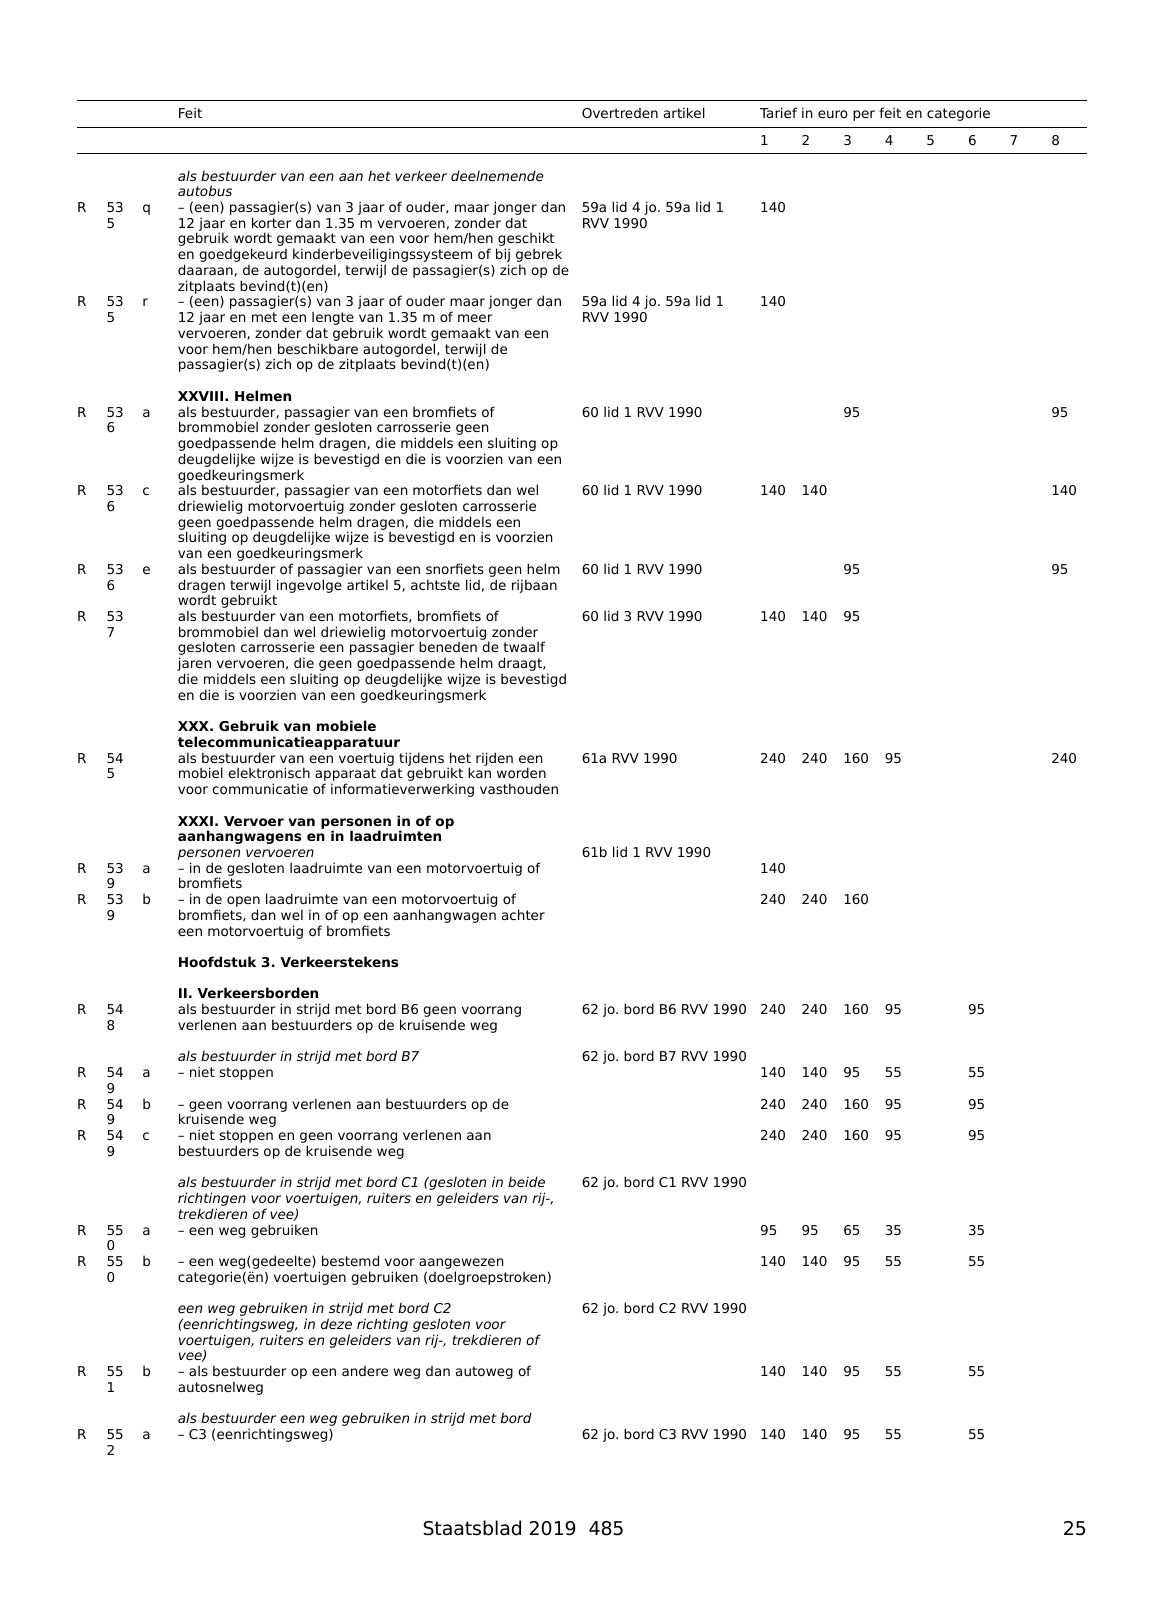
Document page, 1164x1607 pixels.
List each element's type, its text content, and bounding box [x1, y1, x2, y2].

table_cell [77, 1049, 101, 1065]
table_cell [101, 939, 136, 955]
table_cell 55 [879, 1427, 920, 1458]
table_cell [136, 1285, 172, 1301]
table_cell [754, 1285, 796, 1301]
table_cell 548 [101, 1002, 136, 1033]
table_cell [796, 813, 837, 845]
table_cell [77, 939, 101, 955]
table_cell XXXI. Vervoer van personen in of op aanhangwagens en in laadruimten [172, 813, 576, 845]
table_cell [754, 373, 796, 389]
table_cell [962, 609, 1003, 703]
table_cell [101, 169, 136, 200]
table_cell 6 [962, 128, 1003, 153]
table_cell [754, 1301, 796, 1364]
table_cell [920, 562, 962, 609]
table_cell als bestuurder van een aan het verkeer deelnemende autobus [172, 169, 576, 200]
table_cell [136, 845, 172, 861]
table_cell [576, 1285, 754, 1301]
table_cell – als bestuurder op een andere weg dan autoweg of autosnelweg [172, 1364, 576, 1395]
table_cell [1045, 154, 1087, 168]
table_cell 140 [796, 483, 837, 562]
table_header [101, 101, 136, 127]
table_cell [576, 1222, 754, 1254]
table_cell r [136, 294, 172, 373]
table_cell [172, 373, 576, 389]
table_cell [1045, 861, 1087, 892]
table_cell [796, 1159, 837, 1175]
table_cell [754, 389, 796, 404]
table_cell [962, 404, 1003, 483]
table_cell a [136, 1065, 172, 1096]
table_cell [101, 1395, 136, 1411]
table_cell [879, 404, 920, 483]
table_cell [136, 373, 172, 389]
table_cell [920, 703, 962, 719]
table_cell [1004, 404, 1045, 483]
table_cell R [77, 1065, 101, 1096]
table_cell 240 [796, 750, 837, 798]
table_cell [1045, 845, 1087, 861]
table_cell [1045, 986, 1087, 1002]
table_cell [136, 955, 172, 971]
table_cell [879, 703, 920, 719]
table_cell [962, 813, 1003, 845]
table_cell [1004, 971, 1045, 986]
table_cell [101, 373, 136, 389]
table_cell [172, 1285, 576, 1301]
table_cell [1045, 1002, 1087, 1033]
table_cell 140 [1045, 483, 1087, 562]
table_cell R [77, 750, 101, 798]
table_cell 95 [879, 1002, 920, 1033]
table_cell [1045, 798, 1087, 813]
table_cell 95 [962, 1096, 1003, 1128]
table_cell [920, 294, 962, 373]
table_cell [101, 971, 136, 986]
table_cell [77, 1175, 101, 1222]
table_cell [1004, 1096, 1045, 1128]
table_cell [796, 562, 837, 609]
table_cell [576, 798, 754, 813]
table_cell [1004, 1175, 1045, 1222]
table_cell [77, 373, 101, 389]
table_cell [136, 1301, 172, 1364]
table_cell 140 [754, 1254, 796, 1285]
table_cell 4 [879, 128, 920, 153]
table_cell [920, 483, 962, 562]
table_cell 62 jo. bord B7 RVV 1990 [576, 1049, 754, 1065]
table_header Overtreden artikel [576, 101, 754, 127]
table_cell 240 [796, 892, 837, 939]
table_cell [754, 1034, 796, 1049]
table_cell [101, 955, 136, 971]
table_cell [920, 154, 962, 168]
table_cell [962, 1301, 1003, 1364]
table_cell – in de gesloten laadruimte van een motorvoertuig of bromfiets [172, 861, 576, 892]
table_cell [77, 128, 101, 153]
table_cell [754, 719, 796, 750]
table_cell [920, 719, 962, 750]
table_cell [136, 750, 172, 798]
table_cell [101, 1049, 136, 1065]
table_cell 60 lid 1 RVV 1990 [576, 404, 754, 483]
table_cell [136, 703, 172, 719]
table_cell [77, 1411, 101, 1427]
table_cell 160 [837, 750, 879, 798]
table_cell [796, 200, 837, 294]
table_cell [1004, 813, 1045, 845]
table_cell b [136, 1364, 172, 1395]
table_cell 240 [796, 1096, 837, 1128]
table_cell R [77, 1364, 101, 1395]
table_cell R [77, 1427, 101, 1458]
table_cell [576, 861, 754, 892]
table_cell 62 jo. bord C3 RVV 1990 [576, 1427, 754, 1458]
table_cell [1004, 861, 1045, 892]
table_cell [754, 813, 796, 845]
table_cell [754, 1159, 796, 1175]
table_cell [837, 1159, 879, 1175]
table_cell 5 [920, 128, 962, 153]
table_cell 535 [101, 200, 136, 294]
table_cell [101, 813, 136, 845]
table_cell [920, 986, 962, 1002]
table_cell [1004, 373, 1045, 389]
table_cell [920, 169, 962, 200]
table_cell [920, 861, 962, 892]
table_cell [576, 1411, 754, 1427]
table_cell [1004, 200, 1045, 294]
table_cell [1045, 1049, 1087, 1065]
table_cell 140 [796, 609, 837, 703]
table_cell [101, 1285, 136, 1301]
table_cell [920, 1175, 962, 1222]
table_cell 160 [837, 1002, 879, 1033]
table_cell [136, 128, 172, 153]
table_cell [576, 971, 754, 986]
table_cell [837, 845, 879, 861]
table_cell [920, 813, 962, 845]
table_cell [576, 1034, 754, 1049]
table_cell [1045, 1065, 1087, 1096]
table_cell [837, 389, 879, 404]
table_cell [920, 1222, 962, 1254]
table_cell 2 [796, 128, 837, 153]
table_cell [796, 1395, 837, 1411]
table_cell als bestuurder in strijd met bord B7 [172, 1049, 576, 1065]
table_cell [962, 294, 1003, 373]
table_cell 539 [101, 892, 136, 939]
table_cell R [77, 404, 101, 483]
table_header [77, 101, 101, 127]
table_cell [136, 971, 172, 986]
table_cell 7 [1004, 128, 1045, 153]
table_cell a [136, 1222, 172, 1254]
table_cell [754, 845, 796, 861]
table_cell [837, 939, 879, 955]
table_cell [879, 939, 920, 955]
table_cell 95 [879, 1096, 920, 1128]
table_cell [962, 1034, 1003, 1049]
table_cell [136, 1049, 172, 1065]
table_cell [1004, 1222, 1045, 1254]
table_cell [962, 562, 1003, 609]
table_cell b [136, 1096, 172, 1128]
table_cell [1045, 1159, 1087, 1175]
table_cell [1004, 389, 1045, 404]
table_cell [576, 1128, 754, 1159]
table_cell 160 [837, 1128, 879, 1159]
table_cell [920, 750, 962, 798]
table_cell [879, 955, 920, 971]
table_cell [796, 798, 837, 813]
table_cell [754, 955, 796, 971]
table_cell e [136, 562, 172, 609]
table_cell [962, 1411, 1003, 1427]
table_cell [962, 389, 1003, 404]
table_cell – (een) passagier(s) van 3 jaar of ouder, maar jonger dan 12 jaar en korter dan 1.35 m vervoeren, zonder dat gebruik wordt gemaakt van een voor hem/hen geschikt en goedgekeurd kinderbeveiligingssysteem of bij gebrek daaraan, de autogordel, terwijl de passagier(s) zich op de zitplaats bevind(t)(en) [172, 200, 576, 294]
table_cell [879, 986, 920, 1002]
table_cell [879, 1411, 920, 1427]
table_cell [796, 986, 837, 1002]
table_cell [962, 1395, 1003, 1411]
table_cell [77, 1285, 101, 1301]
table_cell [920, 845, 962, 861]
table_cell [136, 719, 172, 750]
table_cell [962, 986, 1003, 1002]
table_cell [576, 703, 754, 719]
table_cell [754, 1175, 796, 1222]
table_cell 551 [101, 1364, 136, 1395]
table_cell [796, 1034, 837, 1049]
table_cell 61a RVV 1990 [576, 750, 754, 798]
table_cell [1004, 562, 1045, 609]
table_cell [879, 169, 920, 200]
table_cell R [77, 1254, 101, 1285]
table_cell XXX. Gebruik van mobiele telecommunicatieapparatuur [172, 719, 576, 750]
table_cell R [77, 562, 101, 609]
table_cell [837, 719, 879, 750]
table_cell [576, 373, 754, 389]
table_cell R [77, 861, 101, 892]
table_cell [837, 798, 879, 813]
table_cell als bestuurder of passagier van een snorfiets geen helm dragen terwijl ingevolge artikel 5, achtste lid, de rijbaan wordt gebruikt [172, 562, 576, 609]
table_cell 35 [962, 1222, 1003, 1254]
table_cell [879, 861, 920, 892]
table_cell [1045, 939, 1087, 955]
table_cell [172, 939, 576, 955]
table_cell 65 [837, 1222, 879, 1254]
table_cell [77, 971, 101, 986]
table_cell – niet stoppen [172, 1065, 576, 1096]
table_cell [879, 1049, 920, 1065]
table_cell [1045, 1096, 1087, 1128]
table_cell [796, 389, 837, 404]
table_cell [796, 845, 837, 861]
table_cell 8 [1045, 128, 1087, 153]
table_cell [1004, 1364, 1045, 1395]
table_cell [1004, 1427, 1045, 1458]
table_cell [837, 373, 879, 389]
table_cell als bestuurder een weg gebruiken in strijd met bord [172, 1411, 576, 1427]
table_cell [920, 609, 962, 703]
table_cell 95 [754, 1222, 796, 1254]
table_cell 550 [101, 1222, 136, 1254]
table_cell [920, 389, 962, 404]
table_cell [920, 1128, 962, 1159]
table_cell [879, 1395, 920, 1411]
table_cell 95 [837, 609, 879, 703]
table_cell [1004, 609, 1045, 703]
table_cell [920, 892, 962, 939]
table_cell [962, 169, 1003, 200]
table_cell 160 [837, 892, 879, 939]
table_cell [1045, 373, 1087, 389]
table_cell [879, 971, 920, 986]
table_cell [920, 1301, 962, 1364]
table_cell [879, 154, 920, 168]
table_cell 95 [962, 1002, 1003, 1033]
table_cell 552 [101, 1427, 136, 1458]
table_cell R [77, 1128, 101, 1159]
table_cell [1045, 1254, 1087, 1285]
table_cell [1004, 955, 1045, 971]
table_cell [77, 169, 101, 200]
table_cell [77, 986, 101, 1002]
table_cell 62 jo. bord B6 RVV 1990 [576, 1002, 754, 1033]
table_cell [1004, 986, 1045, 1002]
table_cell [172, 128, 576, 153]
table_cell [1004, 294, 1045, 373]
table_cell [837, 986, 879, 1002]
table_cell [920, 1002, 962, 1033]
table_cell [576, 1364, 754, 1395]
table_cell [1045, 1175, 1087, 1222]
table_cell [796, 939, 837, 955]
table_cell [1004, 1411, 1045, 1427]
table_cell [136, 813, 172, 845]
table_header Feit [172, 101, 576, 127]
table_cell [754, 798, 796, 813]
table_cell [962, 483, 1003, 562]
table_cell [796, 373, 837, 389]
table_cell [920, 1427, 962, 1458]
table_cell 140 [754, 861, 796, 892]
table_cell – een weg gebruiken [172, 1222, 576, 1254]
table_cell R [77, 1222, 101, 1254]
table_cell 95 [1045, 562, 1087, 609]
table_cell [796, 169, 837, 200]
table_cell [101, 1301, 136, 1364]
table_cell [136, 1034, 172, 1049]
table_cell [796, 1411, 837, 1427]
table_cell 60 lid 3 RVV 1990 [576, 609, 754, 703]
table_cell [101, 389, 136, 404]
table_cell [837, 483, 879, 562]
table_cell [576, 1065, 754, 1096]
table_cell [962, 703, 1003, 719]
table_cell 140 [754, 483, 796, 562]
table_cell [879, 1159, 920, 1175]
table_cell [837, 1301, 879, 1364]
table_cell [920, 1065, 962, 1096]
table_cell [576, 169, 754, 200]
table_cell 240 [754, 1002, 796, 1033]
table_cell R [77, 892, 101, 939]
table_cell [920, 1034, 962, 1049]
table_cell [1004, 1002, 1045, 1033]
table_cell 140 [796, 1254, 837, 1285]
table_cell [754, 1395, 796, 1411]
table_cell 3 [837, 128, 879, 153]
table_cell 140 [754, 1427, 796, 1458]
table_cell 240 [796, 1002, 837, 1033]
table_cell 140 [796, 1065, 837, 1096]
table_cell 140 [754, 1364, 796, 1395]
table_cell a [136, 404, 172, 483]
table_cell 140 [796, 1427, 837, 1458]
table_cell [576, 719, 754, 750]
table_cell [920, 955, 962, 971]
table_cell [1045, 1411, 1087, 1427]
table_cell [879, 1034, 920, 1049]
table_cell 536 [101, 483, 136, 562]
table_cell [101, 154, 136, 168]
table_cell – geen voorrang verlenen aan bestuurders op de kruisende weg [172, 1096, 576, 1128]
table_cell 240 [796, 1128, 837, 1159]
table_cell R [77, 1002, 101, 1033]
table_cell 55 [879, 1065, 920, 1096]
table_cell 35 [879, 1222, 920, 1254]
table_cell [754, 154, 796, 168]
table_cell [962, 892, 1003, 939]
table_cell [101, 128, 136, 153]
table_cell [962, 200, 1003, 294]
table_cell 62 jo. bord C1 RVV 1990 [576, 1175, 754, 1222]
table_cell [1045, 719, 1087, 750]
table_cell [837, 703, 879, 719]
table_cell [920, 1159, 962, 1175]
table_cell [1045, 1427, 1087, 1458]
table_cell 62 jo. bord C2 RVV 1990 [576, 1301, 754, 1364]
table_cell [796, 294, 837, 373]
table_cell II. Verkeersborden [172, 986, 576, 1002]
table_cell [1045, 294, 1087, 373]
table_cell [837, 1175, 879, 1222]
table_cell [576, 986, 754, 1002]
table_cell [1045, 813, 1087, 845]
table_cell c [136, 1128, 172, 1159]
table_cell – niet stoppen en geen voorrang verlenen aan bestuurders op de kruisende weg [172, 1128, 576, 1159]
table_cell 537 [101, 609, 136, 703]
table_cell [920, 1364, 962, 1395]
table_cell [837, 1395, 879, 1411]
table_cell [796, 404, 837, 483]
table_cell [1004, 1065, 1045, 1096]
table_cell 140 [796, 1364, 837, 1395]
table_cell [1045, 1285, 1087, 1301]
table_cell 140 [754, 1065, 796, 1096]
table_cell 95 [879, 750, 920, 798]
table_cell 95 [837, 1065, 879, 1096]
table_cell [920, 404, 962, 483]
table_cell [101, 719, 136, 750]
table_cell [962, 861, 1003, 892]
table_cell [1004, 750, 1045, 798]
table_cell [1004, 483, 1045, 562]
table_cell [1045, 1034, 1087, 1049]
table_cell [136, 798, 172, 813]
table_cell 140 [754, 609, 796, 703]
table_cell [837, 1049, 879, 1065]
table_cell [172, 1034, 576, 1049]
table_cell [1004, 1049, 1045, 1065]
table_cell [796, 1285, 837, 1301]
table_cell XXVIII. Helmen [172, 389, 576, 404]
table_cell [101, 986, 136, 1002]
table_cell 240 [754, 1096, 796, 1128]
table_cell [962, 845, 1003, 861]
table_cell [576, 892, 754, 939]
table_cell [1004, 1034, 1045, 1049]
table_cell 95 [1045, 404, 1087, 483]
table_cell [1045, 609, 1087, 703]
table_cell [77, 813, 101, 845]
table_cell [101, 1175, 136, 1222]
table_cell [962, 154, 1003, 168]
table_cell [920, 1285, 962, 1301]
table_cell [920, 939, 962, 955]
table_cell [172, 798, 576, 813]
table_header Tarief in euro per feit en categorie [754, 101, 1087, 127]
table_cell [172, 1159, 576, 1175]
table_cell R [77, 294, 101, 373]
table_cell [1045, 389, 1087, 404]
table_cell [754, 971, 796, 986]
table_cell [172, 971, 576, 986]
table_cell [1045, 1301, 1087, 1364]
table_cell [962, 719, 1003, 750]
table_cell [879, 892, 920, 939]
table_cell als bestuurder, passagier van een bromfiets of brommobiel zonder gesloten carrosserie geen goedpassende helm dragen, die middels een sluiting op deugdelijke wijze is bevestigd en die is voorzien van een goedkeuringsmerk [172, 404, 576, 483]
table_cell 95 [837, 1364, 879, 1395]
table_cell [837, 861, 879, 892]
table_cell [1045, 703, 1087, 719]
table_cell [77, 389, 101, 404]
table_cell [1045, 1395, 1087, 1411]
table_cell [754, 703, 796, 719]
table_cell [576, 1159, 754, 1175]
table_cell [879, 798, 920, 813]
table_cell [136, 1159, 172, 1175]
table_cell [77, 1301, 101, 1364]
table_cell [576, 1395, 754, 1411]
table_cell [837, 154, 879, 168]
table_cell [101, 703, 136, 719]
table_cell [136, 1175, 172, 1222]
table_cell [1045, 200, 1087, 294]
table_cell 140 [754, 200, 796, 294]
table_cell [101, 845, 136, 861]
table_cell [754, 169, 796, 200]
table_cell [962, 955, 1003, 971]
table_cell [837, 1411, 879, 1427]
table_cell [576, 813, 754, 845]
table_cell 55 [962, 1065, 1003, 1096]
table_cell 60 lid 1 RVV 1990 [576, 483, 754, 562]
table_cell [879, 373, 920, 389]
table_cell [1045, 169, 1087, 200]
table_cell als bestuurder in strijd met bord C1 (gesloten in beide richtingen voor voertuigen, ruiters en geleiders van rij-, trekdieren of vee) [172, 1175, 576, 1222]
table_cell [837, 955, 879, 971]
table_cell [879, 1175, 920, 1222]
table_cell b [136, 1254, 172, 1285]
table_cell 1 [754, 128, 796, 153]
table_cell [77, 845, 101, 861]
table_cell [172, 1395, 576, 1411]
table_cell als bestuurder van een motorfiets, bromfiets of brommobiel dan wel driewielig motorvoertuig zonder gesloten carrosserie een passagier beneden de twaalf jaren vervoeren, die geen goedpassende helm draagt, die middels een sluiting op deugdelijke wijze is bevestigd en die is voorzien van een goedkeuringsmerk [172, 609, 576, 703]
table_cell [754, 939, 796, 955]
table_cell [576, 1254, 754, 1285]
table_cell een weg gebruiken in strijd met bord C2 (eenrichtingsweg, in deze richting gesloten voor voertuigen, ruiters en geleiders van rij-, trekdieren of vee) [172, 1301, 576, 1364]
table_cell 55 [962, 1427, 1003, 1458]
table_cell [1004, 1159, 1045, 1175]
table_cell 535 [101, 294, 136, 373]
table_cell [920, 1096, 962, 1128]
table_cell 539 [101, 861, 136, 892]
table_cell [754, 986, 796, 1002]
table_cell [920, 200, 962, 294]
table_cell als bestuurder, passagier van een motorfiets dan wel driewielig motorvoertuig zonder gesloten carrosserie geen goedpassende helm dragen, die middels een sluiting op deugdelijke wijze is bevestigd en is voorzien van een goedkeuringsmerk [172, 483, 576, 562]
table_cell [879, 483, 920, 562]
table_cell 240 [754, 1128, 796, 1159]
table_cell R [77, 200, 101, 294]
table_cell 55 [879, 1364, 920, 1395]
table_cell c [136, 483, 172, 562]
table_cell [576, 128, 754, 153]
table_cell [920, 1049, 962, 1065]
table_cell [136, 169, 172, 200]
table_cell [962, 1049, 1003, 1065]
table_cell 545 [101, 750, 136, 798]
table_cell [879, 1285, 920, 1301]
table_cell [136, 1002, 172, 1033]
table_cell Hoofdstuk 3. Verkeerstekens [172, 955, 576, 971]
table_cell 240 [1045, 750, 1087, 798]
table_cell [576, 955, 754, 971]
table_cell [837, 169, 879, 200]
table_cell [920, 798, 962, 813]
table_cell [77, 719, 101, 750]
table_cell [136, 154, 172, 168]
table_cell [796, 1049, 837, 1065]
table_cell [1004, 703, 1045, 719]
table_cell [879, 609, 920, 703]
table_cell [754, 1411, 796, 1427]
table_cell als bestuurder van een voertuig tijdens het rijden een mobiel elektronisch apparaat dat gebruikt kan worden voor communicatie of informatieverwerking vasthouden [172, 750, 576, 798]
table_cell [962, 1159, 1003, 1175]
table_cell [101, 798, 136, 813]
table_cell 95 [837, 1254, 879, 1285]
table_cell [77, 798, 101, 813]
table_cell [1004, 154, 1045, 168]
table_cell [1004, 845, 1045, 861]
table_cell [962, 1285, 1003, 1301]
table_cell 95 [879, 1128, 920, 1159]
table_cell [837, 200, 879, 294]
table_cell [1004, 169, 1045, 200]
table_cell [1004, 719, 1045, 750]
table_cell 55 [962, 1254, 1003, 1285]
table_cell [136, 939, 172, 955]
table_cell R [77, 1096, 101, 1128]
table_cell personen vervoeren [172, 845, 576, 861]
table_cell [796, 955, 837, 971]
table_cell [796, 703, 837, 719]
table_cell [576, 154, 754, 168]
table_cell [879, 389, 920, 404]
table_cell 549 [101, 1128, 136, 1159]
table_cell [1045, 1364, 1087, 1395]
table_cell [77, 154, 101, 168]
table_cell R [77, 483, 101, 562]
table_cell [1045, 971, 1087, 986]
table_cell [1004, 1128, 1045, 1159]
table_cell [1004, 892, 1045, 939]
table_cell [837, 971, 879, 986]
table_cell [879, 719, 920, 750]
table_cell [136, 1395, 172, 1411]
table_cell 549 [101, 1096, 136, 1128]
table_cell [1045, 892, 1087, 939]
table_cell [77, 955, 101, 971]
table_cell [1004, 1301, 1045, 1364]
table_cell [77, 1159, 101, 1175]
table_cell [879, 845, 920, 861]
table_cell 550 [101, 1254, 136, 1285]
table_cell a [136, 1427, 172, 1458]
table_cell [136, 986, 172, 1002]
table_cell 60 lid 1 RVV 1990 [576, 562, 754, 609]
table_cell [1004, 1285, 1045, 1301]
table_cell [1045, 1128, 1087, 1159]
table_cell [101, 1034, 136, 1049]
table_cell [796, 154, 837, 168]
table_cell b [136, 892, 172, 939]
table_cell [962, 939, 1003, 955]
table_cell 61b lid 1 RVV 1990 [576, 845, 754, 861]
table_header [136, 101, 172, 127]
table_cell 240 [754, 750, 796, 798]
table_cell [920, 373, 962, 389]
table_cell – (een) passagier(s) van 3 jaar of ouder maar jonger dan 12 jaar en met een lengte van 1.35 m of meer vervoeren, zonder dat gebruik wordt gemaakt van een voor hem/hen beschikbare autogordel, terwijl de passagier(s) zich op de zitplaats bevind(t)(en) [172, 294, 576, 373]
table_cell 95 [837, 404, 879, 483]
table_cell [796, 861, 837, 892]
table_cell [77, 1395, 101, 1411]
table_cell [879, 200, 920, 294]
table_cell [962, 373, 1003, 389]
table_cell 95 [962, 1128, 1003, 1159]
table_cell [576, 389, 754, 404]
table_cell [172, 703, 576, 719]
table_cell [77, 1034, 101, 1049]
table_cell [754, 404, 796, 483]
table_cell [796, 1175, 837, 1222]
table_cell 95 [837, 562, 879, 609]
table_cell [101, 1411, 136, 1427]
table_cell [136, 389, 172, 404]
table_cell 95 [796, 1222, 837, 1254]
table_cell [962, 1175, 1003, 1222]
table_cell [837, 813, 879, 845]
table_cell [879, 562, 920, 609]
table_cell 549 [101, 1065, 136, 1096]
table_cell 140 [754, 294, 796, 373]
table_cell [796, 719, 837, 750]
table_cell [920, 971, 962, 986]
table_cell [1045, 1222, 1087, 1254]
table_cell [77, 703, 101, 719]
table_cell 55 [962, 1364, 1003, 1395]
table_cell 240 [754, 892, 796, 939]
table_cell – C3 (eenrichtingsweg) [172, 1427, 576, 1458]
table_cell [754, 562, 796, 609]
table_cell [1004, 1395, 1045, 1411]
table_cell [837, 294, 879, 373]
table_cell [1004, 798, 1045, 813]
table_cell [172, 154, 576, 168]
table_cell [920, 1254, 962, 1285]
table_cell [576, 939, 754, 955]
table_cell 536 [101, 404, 136, 483]
table_cell 536 [101, 562, 136, 609]
table_cell [136, 1411, 172, 1427]
table_cell R [77, 609, 101, 703]
table_cell [920, 1411, 962, 1427]
table_cell [962, 750, 1003, 798]
table_cell 95 [837, 1427, 879, 1458]
table_cell – een weg(gedeelte) bestemd voor aangewezen categorie(ën) voertuigen gebruiken (doelgroepstroken) [172, 1254, 576, 1285]
table_cell [962, 971, 1003, 986]
table_cell [136, 609, 172, 703]
table_cell als bestuurder in strijd met bord B6 geen voorrang verlenen aan bestuurders op de kruisende weg [172, 1002, 576, 1033]
table_cell [879, 294, 920, 373]
table_cell [576, 1096, 754, 1128]
table_cell [879, 1301, 920, 1364]
table_cell 55 [879, 1254, 920, 1285]
table_cell [101, 1159, 136, 1175]
table_cell [879, 813, 920, 845]
table_cell – in de open laadruimte van een motorvoertuig of bromfiets, dan wel in of op een aanhangwagen achter een motorvoertuig of bromfiets [172, 892, 576, 939]
table_cell [837, 1285, 879, 1301]
table_cell [920, 1395, 962, 1411]
table_cell a [136, 861, 172, 892]
table_cell [796, 1301, 837, 1364]
table_cell [962, 798, 1003, 813]
table_cell [754, 1049, 796, 1065]
table_cell [1045, 955, 1087, 971]
table_cell [1004, 939, 1045, 955]
table_cell [1004, 1254, 1045, 1285]
table_cell q [136, 200, 172, 294]
table_cell 59a lid 4 jo. 59a lid 1 RVV 1990 [576, 200, 754, 294]
table_cell [796, 971, 837, 986]
table_cell 59a lid 4 jo. 59a lid 1 RVV 1990 [576, 294, 754, 373]
table_cell [837, 1034, 879, 1049]
table_cell 160 [837, 1096, 879, 1128]
